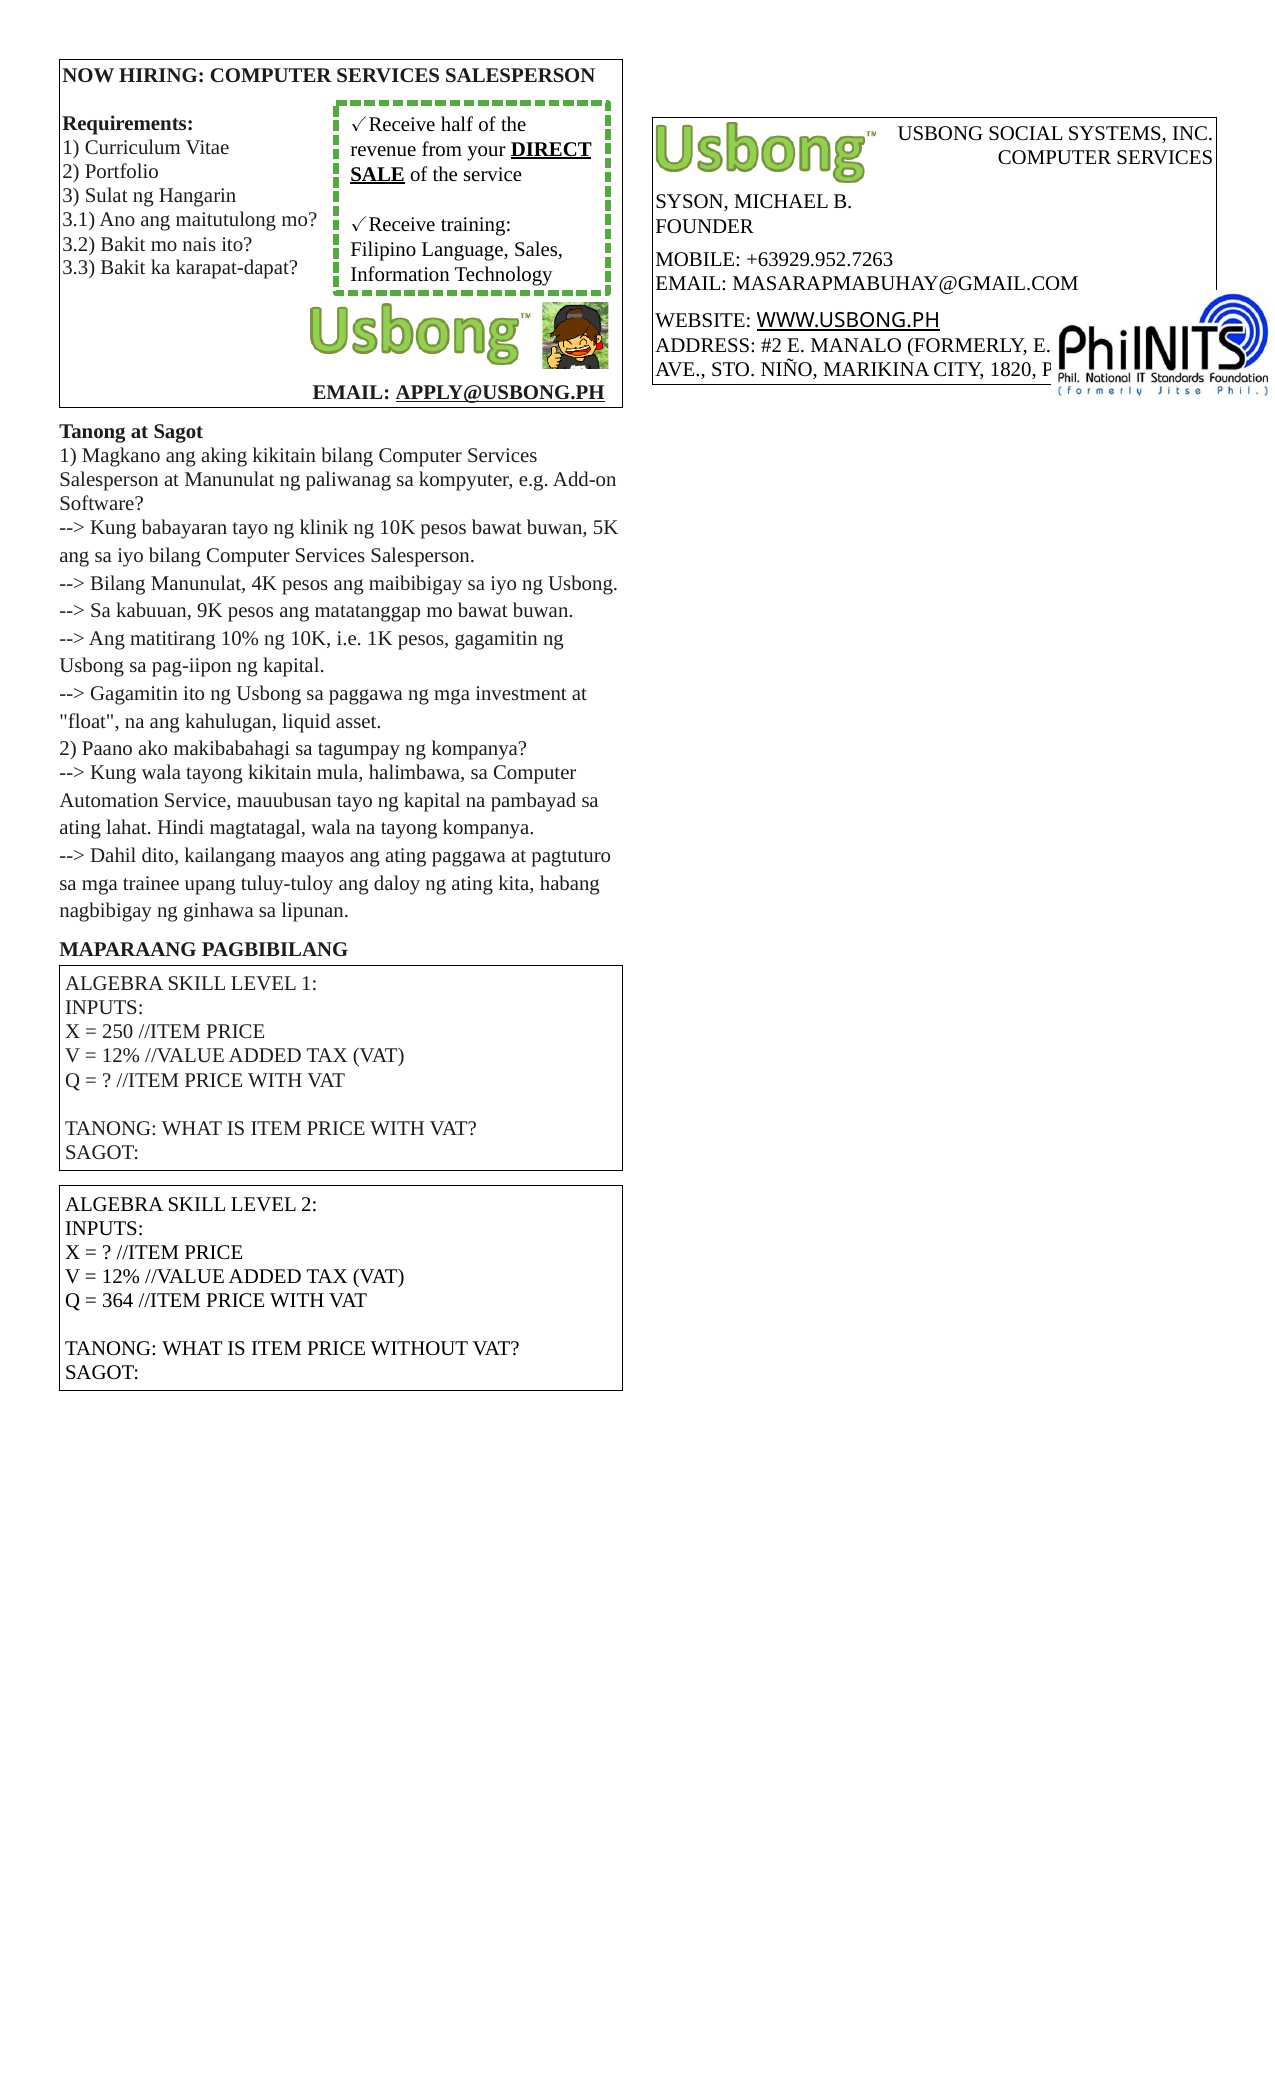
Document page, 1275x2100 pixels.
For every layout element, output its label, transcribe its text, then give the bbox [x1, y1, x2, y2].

subtitle 1) Magkano ang aking kikitain bilang Computer Services Salesperson at Manunulat ng paliwanag sa kompyuter, e.g. Add-on Software? [59, 443, 623, 515]
picture [655, 122, 877, 183]
table_header ALGEBRA SKILL LEVEL 1: INPUTS: X = 250 //ITEM PRICE V = 12% //VALUE ADDED TAX (VAT) Q = ? //ITEM PRICE WITH VAT TANONG: WHAT IS ITEM PRICE WITH VAT? SAGOT: [60, 966, 622, 1169]
picture [310, 303, 531, 365]
picture [542, 302, 609, 369]
text MAPARAANG PAGBIBILANG [59, 937, 623, 961]
text --> Kung babayaran tayo ng klinik ng 10K pesos bawat buwan, 5K ang sa iyo bilang Computer Services Salesperson. --> Bilang Manunulat, 4K pesos ang maibibigay sa iyo ng Usbong. --> Sa kabuuan, 9K pesos ang matatanggap mo bawat buwan. --> Ang matitirang 10% ng 10K, i.e. 1K pesos, gagamitin ng Usbong sa pag-iipon ng kapital. --> Gagamitin ito ng Usbong sa paggawa ng mga investment at "float", na ang kahulugan, liquid asset. [59, 515, 623, 733]
table_header NOW HIRING: COMPUTER SERVICES SALESPERSON Requirements: 1) Curriculum Vitae 2) Portfolio 3) Sulat ng Hangarin 3.1) Ano ang maitutulong mo? 3.2) Bakit mo nais ito? 3.3) Bakit ka karapat-dapat? EMAIL: APPLY@USBONG.PH [60, 60, 622, 407]
table_header ALGEBRA SKILL LEVEL 2: INPUTS: X = ? //ITEM PRICE V = 12% //VALUE ADDED TAX (VAT) Q = 364 //ITEM PRICE WITH VAT TANONG: WHAT IS ITEM PRICE WITHOUT VAT? SAGOT: [60, 1186, 622, 1390]
picture [1051, 290, 1275, 399]
text --> Kung wala tayong kikitain mula, halimbawa, sa Computer Automation Service, mauubusan tayo ng kapital na pambayad sa ating lahat. Hindi magtatagal, wala na tayong kompanya. --> Dahil dito, kailangang maayos ang ating paggawa at pagtuturo sa mga trainee upang tuluy-tuloy ang daloy ng ating kita, habang nagbibigay ng ginhawa sa lipunan. [59, 760, 623, 922]
table_header USBONG SOCIAL SYSTEMS, INC. COMPUTER SERVICES SYSON, MICHAEL B. FOUNDER MOBILE: +63929.952.7263 EMAIL: MASARAPMABUHAY@GMAIL.COM WEBSITE: WWW.USBONG.PH ADDRESS: #2 E. MANALO (FORMERLY, E. RODRIGUEZ) AVE., STO. NIÑO, MARIKINA CITY, 1820, PHILIPPINES [653, 118, 1216, 384]
subtitle Tanong at Sagot [59, 419, 623, 443]
subtitle 2) Paano ako makibabahagi sa tagumpay ng kompanya? [59, 736, 623, 760]
